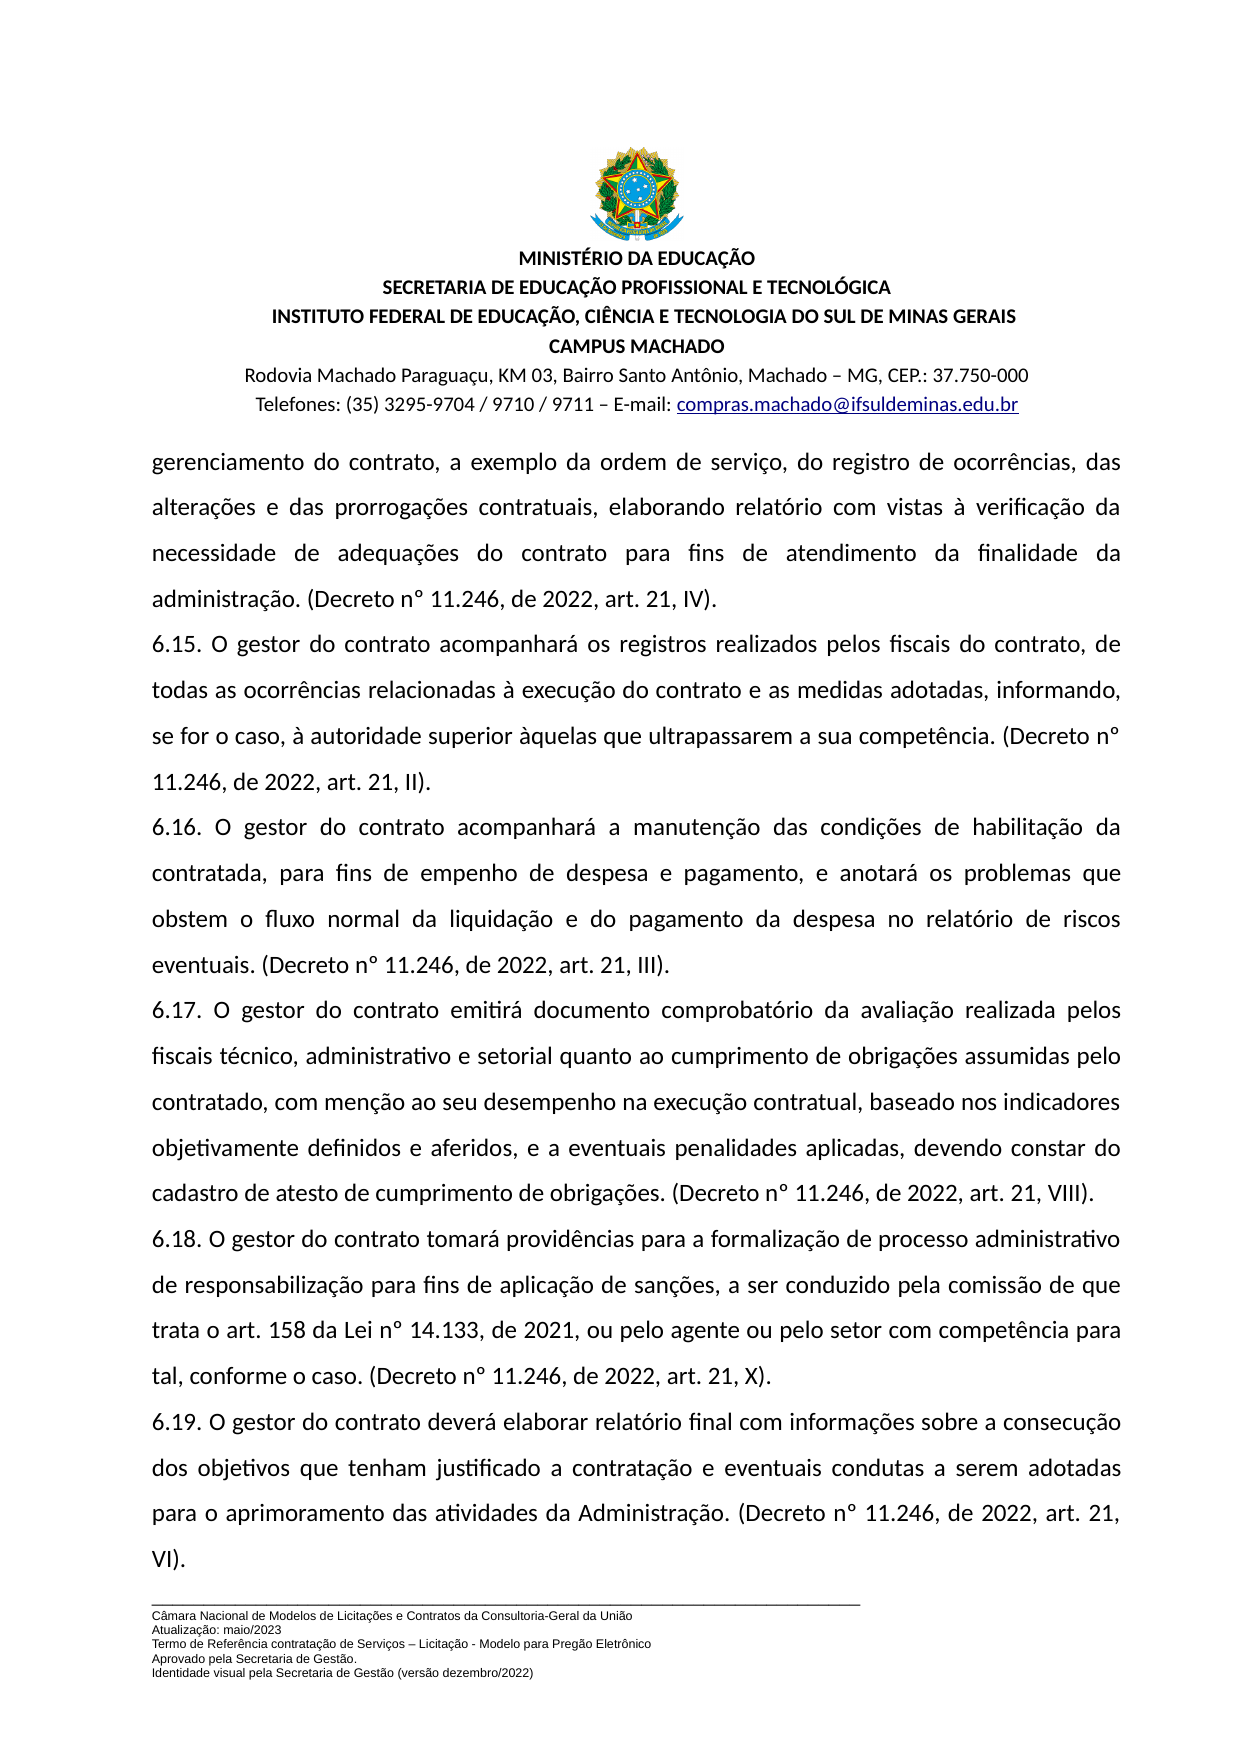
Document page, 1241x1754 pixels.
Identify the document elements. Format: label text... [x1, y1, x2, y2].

text 6.18. O gestor do contrato tomará providências para a formalização de processo administrativo de responsabilização para fins de aplicação de sanções, a ser conduzido pela comissão de que trata o art. 158 da Lei nº 14.133, de 2021, ou pelo agente ou pelo setor com competência para tal, conforme o caso. (Decreto nº 11.246, de 2022, art. 21, X). [152, 1223, 1122, 1391]
text gerenciamento do contrato, a exemplo da ordem de serviço, do registro de ocorrências, das alterações e das prorrogações contratuais, elaborando relatório com vistas à verificação da necessidade de adequações do contrato para fins de atendimento da finalidade da administração. (Decreto nº 11.246, de 2022, art. 21, IV). [152, 446, 1122, 613]
text 6.19. O gestor do contrato deverá elaborar relatório final com informações sobre a consecução dos objetivos que tenham justificado a contratação e eventuais condutas a serem adotadas para o aprimoramento das atividades da Administração. (Decreto nº 11.246, de 2022, art. 21, VI). [152, 1406, 1122, 1574]
picture [590, 147, 684, 241]
picture [630, 236, 645, 241]
text 6.17. O gestor do contrato emitirá documento comprobatório da avaliação realizada pelos fiscais técnico, administrativo e setorial quanto ao cumprimento de obrigações assumidas pelo contratado, com menção ao seu desempenho na execução contratual, baseado nos indicadores objetivamente definidos e aferidos, e a eventuais penalidades aplicadas, devendo constar do cadastro de atesto de cumprimento de obrigações. (Decreto nº 11.246, de 2022, art. 21, VIII). [152, 994, 1122, 1208]
text 6.15. O gestor do contrato acompanhará os registros realizados pelos fiscais do contrato, de todas as ocorrências relacionadas à execução do contrato e as medidas adotadas, informando, se for o caso, à autoridade superior àquelas que ultrapassarem a sua competência. (Decreto nº 11.246, de 2022, art. 21, II). [152, 629, 1122, 796]
picture [656, 223, 665, 228]
picture [652, 219, 684, 241]
text 6.16. O gestor do contrato acompanhará a manutenção das condições de habilitação da contratada, para fins de empenho de despesa e pagamento, e anotará os problemas que obstem o fluxo normal da liquidação e do pagamento da despesa no relatório de riscos eventuais. (Decreto nº 11.246, de 2022, art. 21, III). [152, 812, 1122, 979]
